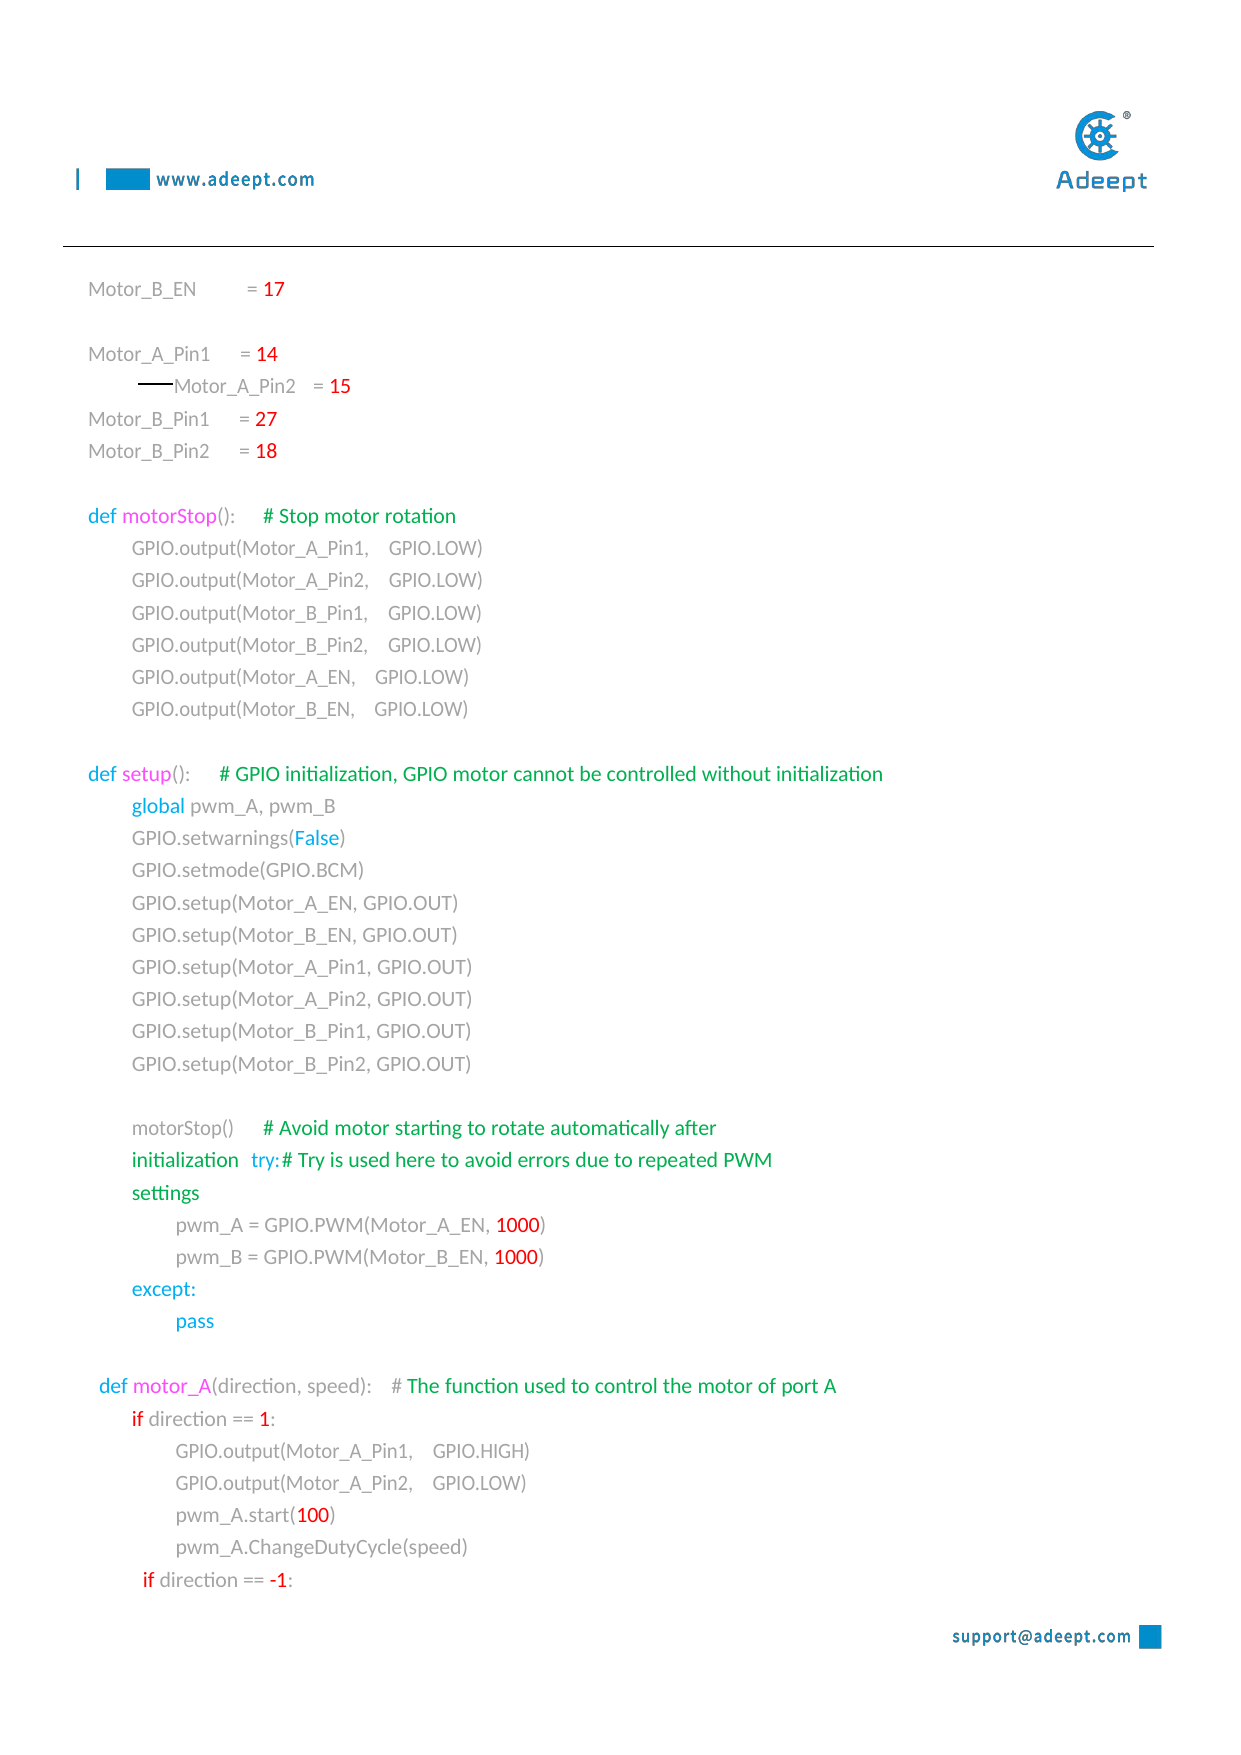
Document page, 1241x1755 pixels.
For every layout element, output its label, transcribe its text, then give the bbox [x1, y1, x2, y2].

text motorStop() # Avoid motor starting to rotate automatically after initialization try: # Try is used here to avoid errors due to repeated PWM settings [132, 1114, 825, 1205]
text GPIO.output(Motor_A_Pin1, GPIO.HIGH) GPIO.output(Motor_A_Pin2, GPIO.LOW) pwm_A.start(100) pwm_A.ChangeDutyCycle(speed) [175, 1437, 607, 1560]
text pass [175, 1308, 1178, 1334]
text pwm_A = GPIO.PWM(Motor_A_EN, 1000) pwm_B = GPIO.PWM(Motor_B_EN, 1000) [175, 1211, 607, 1270]
text def motor_A(direction, speed): # The function used to control the motor of port A if direction == 1: [99, 1373, 840, 1431]
text Motor_A_Pin1 = 14 [88, 340, 1178, 367]
text GPIO.setwarnings(False) GPIO.setmode(GPIO.BCM) GPIO.setup(Motor_A_EN, GPIO.OUT) GPIO.setup(Motor_B_EN, GPIO.OUT) GPIO.setup(Motor_A_Pin1, GPIO.OUT) GPIO.setup(Motor_A_Pin2, GPIO.OUT) GPIO.setup(Motor_B_Pin1, GPIO.OUT) GPIO.setup(Motor_B_Pin2, GPIO.OUT) [132, 824, 477, 1076]
text Motor_B_Pin1 = 27 [88, 405, 1178, 432]
text if direction == -1: [143, 1566, 537, 1592]
text def motorStop(): # Stop motor rotation GPIO.output(Motor_A_Pin1, GPIO.LOW) GPIO.output(Motor_A_Pin2, GPIO.LOW) GPIO.output(Motor_B_Pin1, GPIO.LOW) GPIO.output(Motor_B_Pin2, GPIO.LOW) GPIO.output(Motor_A_EN, GPIO.LOW) GPIO.output(Motor_B_EN, GPIO.LOW) [88, 502, 490, 722]
text Motor_B_EN = 17 [88, 275, 1178, 302]
text except: [132, 1275, 1178, 1302]
text def setup(): # GPIO initialization, GPIO motor cannot be controlled without initialization global pwm_A, pwm_B [88, 760, 887, 819]
text Motor_B_Pin2 = 18 [88, 437, 1178, 464]
text Motor_A_Pin2 = 15 [88, 372, 1178, 399]
